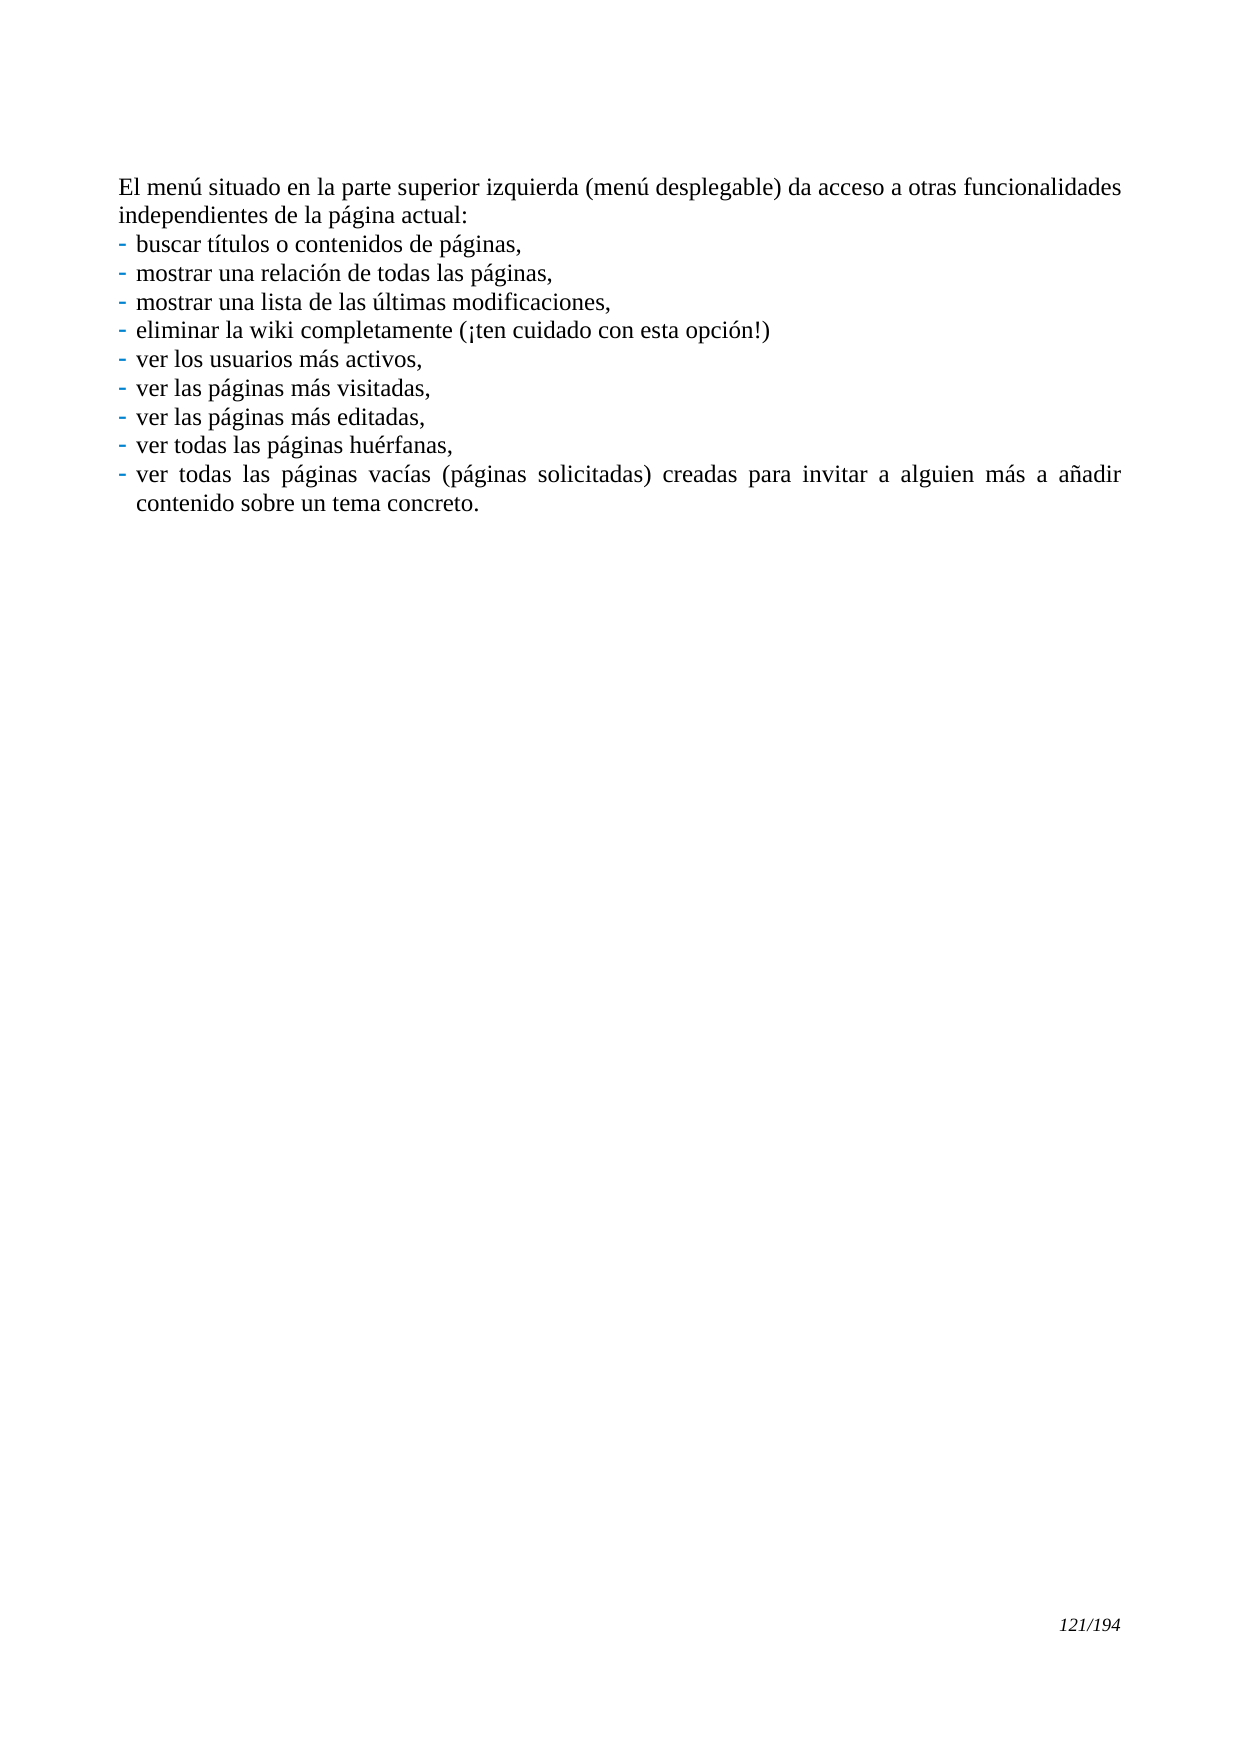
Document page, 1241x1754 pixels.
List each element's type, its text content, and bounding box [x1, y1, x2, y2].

list ver todas las páginas huérfanas, [118, 430, 1122, 459]
text El menú situado en la parte superior izquierda (menú desplegable) da acceso a otras funcionalidades independientes de la página actual: [118, 172, 1122, 229]
list ver los usuarios más activos, [118, 344, 1122, 373]
list ver todas las páginas vacías (páginas solicitadas) creadas para invitar a alguien más a añadir contenido sobre un tema concreto. [118, 459, 1122, 517]
list mostrar una lista de las últimas modificaciones, [118, 287, 1122, 315]
list eliminar la wiki completamente (¡ten cuidado con esta opción!) [118, 315, 1122, 344]
list buscar títulos o contenidos de páginas, [118, 229, 1122, 258]
list mostrar una relación de todas las páginas, [118, 258, 1122, 287]
list ver las páginas más visitadas, [118, 373, 1122, 402]
list ver las páginas más editadas, [118, 402, 1122, 430]
